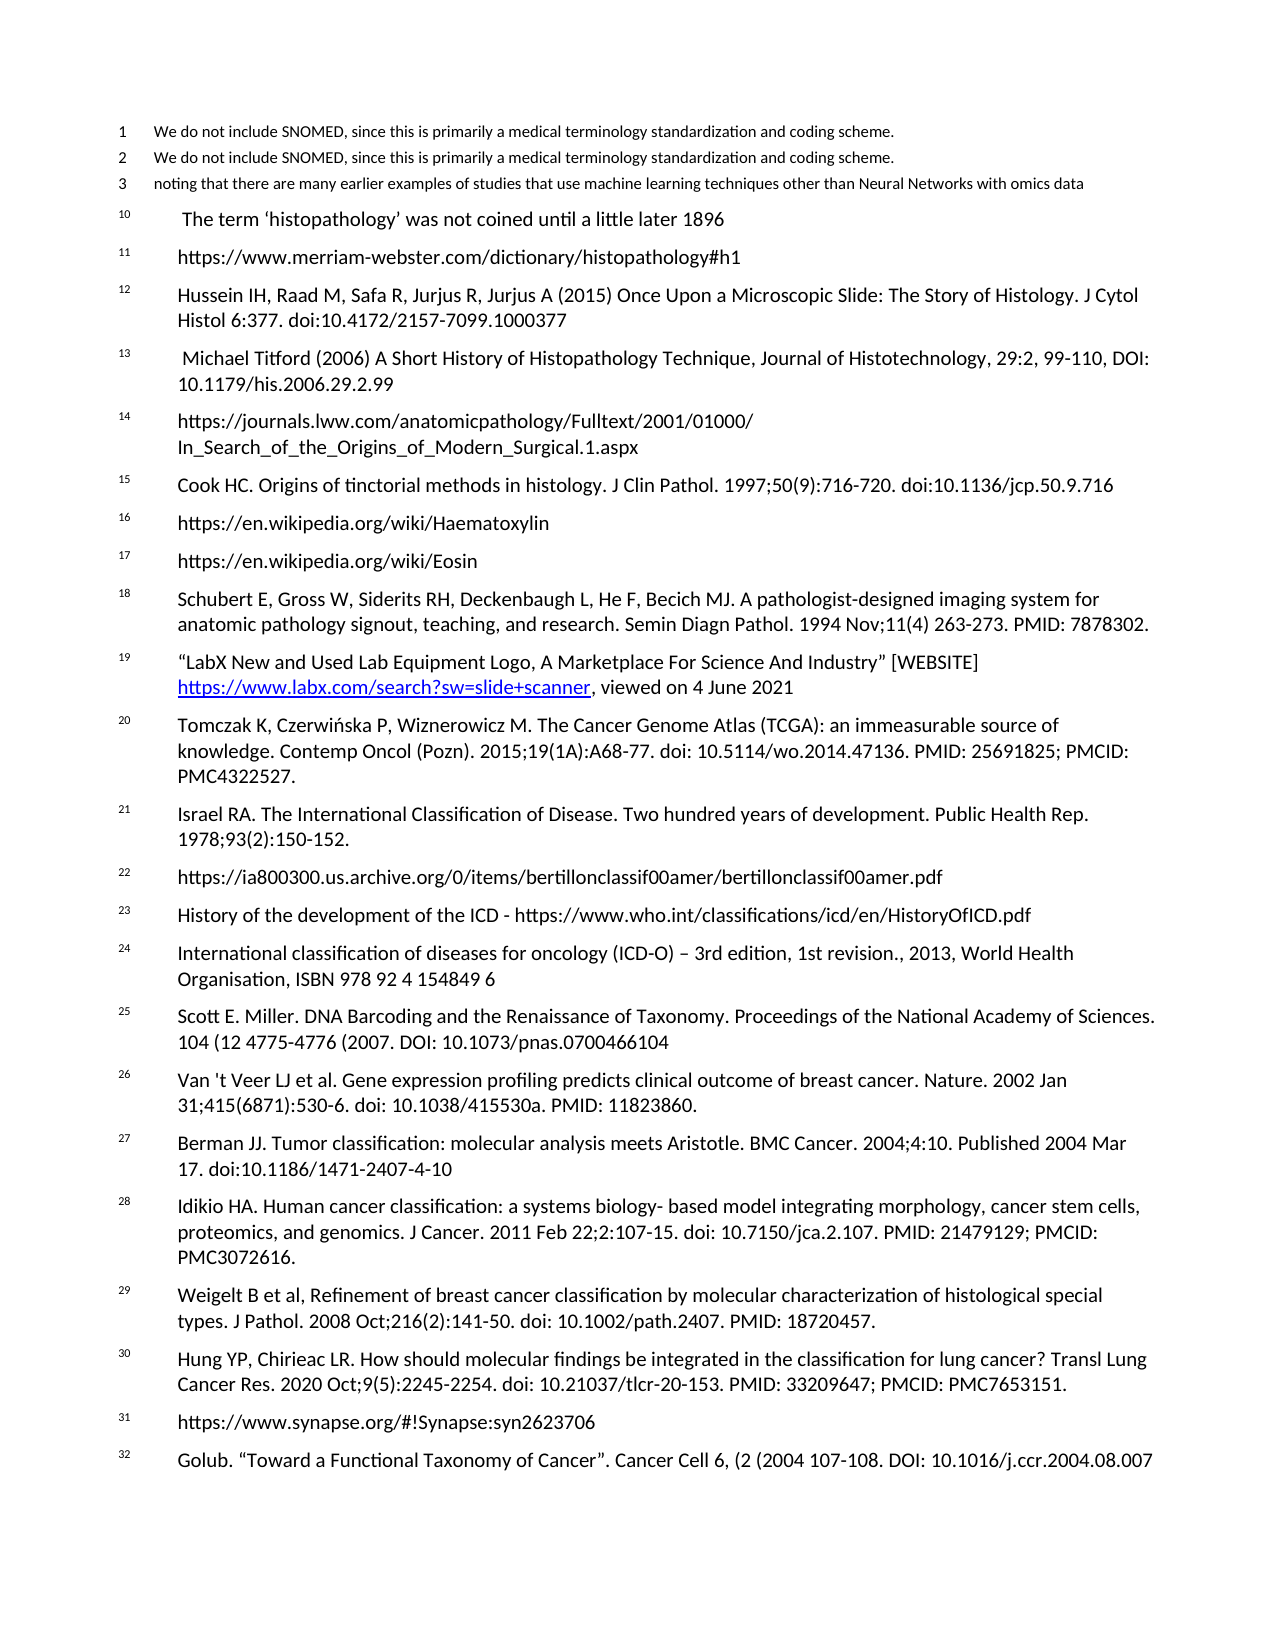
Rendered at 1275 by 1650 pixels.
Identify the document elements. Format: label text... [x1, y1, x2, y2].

text We do not include SNOMED, since this is primarily a medical terminology standardization and coding scheme. [118, 147, 1157, 167]
text Hussein IH, Raad M, Safa R, Jurjus R, Jurjus A (2015) Once Upon a Microscopic Slide: The Story of Histology. J Cytol Histol 6:377. doi:10.4172/2157-7099.1000377 [118, 282, 1157, 333]
text “LabX New and Used Lab Equipment Logo, A Marketplace For Science And Industry” [WEBSITE] https://www.labx.com/search?sw=slide+scanner, viewed on 4 June 2021 [118, 649, 1157, 700]
text Cook HC. Origins of tinctorial methods in histology. J Clin Pathol. 1997;50(9):716-720. doi:10.1136/jcp.50.9.716 [118, 472, 1157, 497]
text Schubert E, Gross W, Siderits RH, Deckenbaugh L, He F, Becich MJ. A pathologist-designed imaging system for anatomic pathology signout, teaching, and research. Semin Diagn Pathol. 1994 Nov;11(4) 263-273. PMID: 7878302. [118, 586, 1157, 637]
text Golub. “Toward a Functional Taxonomy of Cancer”. Cancer Cell 6, (2 (2004 107-108. DOI: 10.1016/j.ccr.2004.08.007 [118, 1447, 1157, 1472]
text The term ‘histopathology’ was not coined until a little later 1896 [118, 206, 1157, 232]
text noting that there are many earlier examples of studies that use machine learning techniques other than Neural Networks with omics data [118, 173, 1157, 194]
text Van 't Veer LJ et al. Gene expression profiling predicts clinical outcome of breast cancer. Nature. 2002 Jan 31;415(6871):530-6. doi: 10.1038/415530a. PMID: 11823860. [118, 1067, 1157, 1118]
text Michael Titford (2006) A Short History of Histopathology Technique, Journal of Histotechnology, 29:2, 99-110, DOI: 10.1179/his.2006.29.2.99 [118, 345, 1157, 396]
text Tomczak K, Czerwińska P, Wiznerowicz M. The Cancer Genome Atlas (TCGA): an immeasurable source of knowledge. Contemp Oncol (Pozn). 2015;19(1A):A68-77. doi: 10.5114/wo.2014.47136. PMID: 25691825; PMCID: PMC4322527. [118, 712, 1157, 789]
text Israel RA. The International Classification of Disease. Two hundred years of development. Public Health Rep. 1978;93(2):150-152. [118, 801, 1157, 852]
text Hung YP, Chirieac LR. How should molecular findings be integrated in the classification for lung cancer? Transl Lung Cancer Res. 2020 Oct;9(5):2245-2254. doi: 10.21037/tlcr-20-153. PMID: 33209647; PMCID: PMC7653151. [118, 1346, 1157, 1397]
text https://www.merriam-webster.com/dictionary/histopathology#h1 [118, 244, 1157, 269]
text History of the development of the ICD - https://www.who.int/classifications/icd/en/HistoryOfICD.pdf [118, 902, 1157, 928]
text International classification of diseases for oncology (ICD-O) – 3rd edition, 1st revision., 2013, World Health Organisation, ISBN 978 92 4 154849 6 [118, 940, 1157, 991]
text https://en.wikipedia.org/wiki/Eosin [118, 548, 1157, 573]
text https://ia800300.us.archive.org/0/items/bertillonclassif00amer/bertillonclassif00amer.pdf [118, 864, 1157, 890]
text We do not include SNOMED, since this is primarily a medical terminology standardization and coding scheme. [118, 121, 1157, 141]
text https://en.wikipedia.org/wiki/Haematoxylin [118, 510, 1157, 535]
text https://journals.lww.com/anatomicpathology/Fulltext/2001/01000/In_Search_of_the_Origins_of_Modern_Surgical.1.aspx [118, 409, 1157, 459]
text Idikio HA. Human cancer classification: a systems biology- based model integrating morphology, cancer stem cells, proteomics, and genomics. J Cancer. 2011 Feb 22;2:107-15. doi: 10.7150/jca.2.107. PMID: 21479129; PMCID: PMC3072616. [118, 1194, 1157, 1270]
text Weigelt B et al, Refinement of breast cancer classification by molecular characterization of histological special types. J Pathol. 2008 Oct;216(2):141-50. doi: 10.1002/path.2407. PMID: 18720457. [118, 1282, 1157, 1333]
text Scott E. Miller. DNA Barcoding and the Renaissance of Taxonomy. Proceedings of the National Academy of Sciences. 104 (12 4775-4776 (2007. DOI: 10.1073/pnas.0700466104 [118, 1004, 1157, 1054]
text Berman JJ. Tumor classification: molecular analysis meets Aristotle. BMC Cancer. 2004;4:10. Published 2004 Mar 17. doi:10.1186/1471-2407-4-10 [118, 1130, 1157, 1181]
text https://www.synapse.org/#!Synapse:syn2623706 [118, 1409, 1157, 1434]
